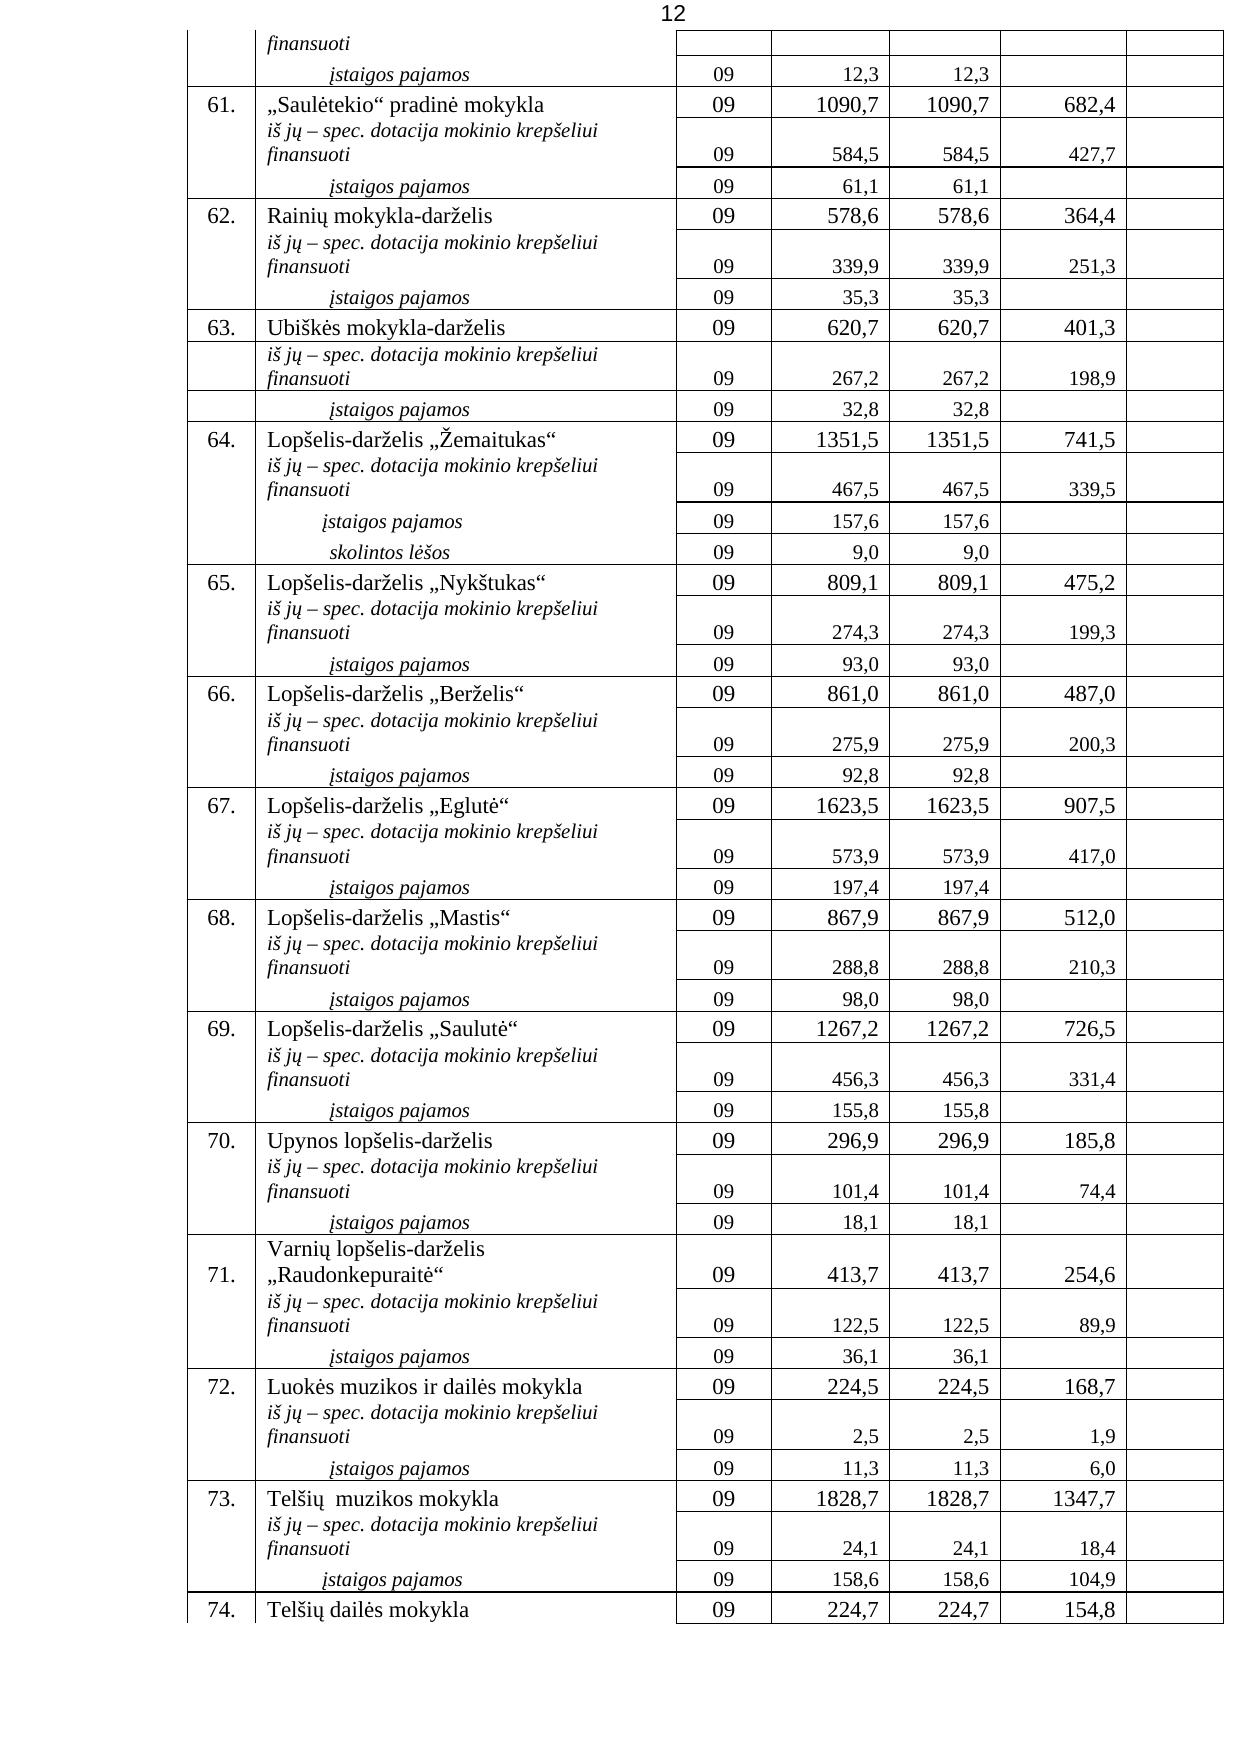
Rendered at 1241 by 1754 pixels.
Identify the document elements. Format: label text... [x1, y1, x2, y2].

table_cell „Saulėtekio“ pradinė mokykla [256, 87, 676, 117]
table_cell iš jų – spec. dotacija mokinio krepšeliui finansuoti [256, 229, 676, 278]
table_cell [1001, 31, 1126, 55]
table_cell [1127, 980, 1223, 1011]
table_cell [188, 707, 255, 756]
table_cell [1127, 1450, 1223, 1480]
table_cell 73. [188, 1481, 255, 1511]
table_cell įstaigos pajamos [256, 1337, 676, 1368]
table_cell 09 [677, 869, 771, 899]
table_cell 224,5 [772, 1369, 889, 1399]
table_cell [890, 31, 1000, 55]
table_cell [1127, 1012, 1223, 1042]
table_cell [1127, 708, 1223, 756]
table_cell [1001, 56, 1126, 86]
table_cell įstaigos pajamos [256, 391, 676, 421]
table_cell [1127, 1204, 1223, 1234]
table_cell 157,6 [890, 503, 1000, 533]
table_cell [188, 166, 255, 198]
table_cell 09 [677, 1481, 771, 1511]
table_cell 09 [677, 56, 771, 86]
table_cell [188, 1042, 255, 1091]
table_cell 331,4 [1001, 1043, 1126, 1091]
table_cell 09 [677, 1400, 771, 1448]
table_cell 1347,7 [1001, 1481, 1126, 1511]
table_cell 867,9 [890, 900, 1000, 930]
table_cell 09 [677, 1092, 771, 1122]
table_cell 71. [188, 1235, 255, 1288]
table_cell 36,1 [772, 1338, 889, 1368]
table_cell 467,5 [890, 453, 1000, 501]
table_cell 18,1 [890, 1204, 1000, 1234]
table_cell [188, 979, 255, 1011]
table_cell 198,9 [1001, 342, 1126, 390]
table_cell Telšių dailės mokykla [256, 1593, 676, 1623]
table_cell [1127, 820, 1223, 868]
table_cell Lopšelis-darželis „Saulutė“ [256, 1012, 676, 1042]
table_cell [1001, 503, 1126, 533]
table_cell 09 [677, 565, 771, 595]
table_cell [188, 30, 255, 55]
table_cell [1001, 757, 1126, 787]
table_cell [677, 31, 771, 55]
table_cell [1001, 391, 1126, 421]
table_cell 68. [188, 900, 255, 930]
table_cell 09 [677, 1369, 771, 1399]
table_cell 92,8 [890, 757, 1000, 787]
table_cell 1,9 [1001, 1400, 1126, 1448]
table_cell [188, 1154, 255, 1203]
table_cell 475,2 [1001, 565, 1126, 595]
table_cell [1127, 230, 1223, 278]
table_cell 185,8 [1001, 1123, 1126, 1153]
table_cell 12,3 [772, 56, 889, 86]
table_cell [1001, 279, 1126, 309]
table_cell 63. [188, 310, 255, 341]
table_cell iš jų – spec. dotacija mokinio krepšeliui finansuoti [256, 1042, 676, 1091]
table_cell iš jų – spec. dotacija mokinio krepšeliui finansuoti [256, 1154, 676, 1203]
table_cell 09 [677, 1338, 771, 1368]
table_cell 339,9 [890, 230, 1000, 278]
table_cell [1127, 391, 1223, 421]
table_cell iš jų – spec. dotacija mokinio krepšeliui finansuoti [256, 1399, 676, 1448]
table_cell [1001, 1338, 1126, 1368]
table_cell iš jų – spec. dotacija mokinio krepšeliui finansuoti [256, 930, 676, 979]
table_cell 09 [677, 757, 771, 787]
table_cell 32,8 [772, 391, 889, 421]
table_cell 09 [677, 199, 771, 229]
table_cell [772, 31, 889, 55]
table_cell iš jų – spec. dotacija mokinio krepšeliui finansuoti [256, 452, 676, 501]
table_cell 154,8 [1001, 1593, 1126, 1623]
table_cell 74. [188, 1593, 255, 1623]
table_cell 267,2 [890, 342, 1000, 390]
table_cell 809,1 [890, 565, 1000, 595]
table_cell iš jų – spec. dotacija mokinio krepšeliui finansuoti [256, 707, 676, 756]
table_cell [1001, 869, 1126, 899]
table_cell 09 [677, 1204, 771, 1234]
table_cell [1127, 1481, 1223, 1511]
table_cell 09 [677, 118, 771, 166]
table_cell [1127, 310, 1223, 341]
table_cell [1127, 645, 1223, 676]
table_cell 35,3 [890, 279, 1000, 309]
table_cell 267,2 [772, 342, 889, 390]
table_cell 09 [677, 534, 771, 564]
table_cell 861,0 [772, 677, 889, 707]
table_cell 09 [677, 596, 771, 644]
table_cell [1127, 1123, 1223, 1153]
table_cell 09 [677, 1561, 771, 1591]
table_cell 09 [677, 168, 771, 198]
table_cell [1127, 1235, 1223, 1288]
table_cell 158,6 [772, 1561, 889, 1591]
table_cell 66. [188, 677, 255, 707]
table_cell [188, 1449, 255, 1480]
table_cell 413,7 [890, 1235, 1000, 1288]
table_cell [1127, 168, 1223, 198]
table_cell [1127, 757, 1223, 787]
table_cell 157,6 [772, 503, 889, 533]
table_cell [1127, 503, 1223, 533]
table_cell 413,7 [772, 1235, 889, 1288]
table_cell iš jų – spec. dotacija mokinio krepšeliui finansuoti [256, 342, 676, 390]
table_cell 274,3 [772, 596, 889, 644]
table_cell [1127, 342, 1223, 390]
table_cell [188, 1288, 255, 1337]
table_cell [1127, 1593, 1223, 1623]
table_cell 456,3 [890, 1043, 1000, 1091]
table_cell 18,1 [772, 1204, 889, 1234]
table_cell [1127, 1155, 1223, 1203]
table_cell 101,4 [890, 1155, 1000, 1203]
table_cell 224,5 [890, 1369, 1000, 1399]
table_cell 09 [677, 503, 771, 533]
table_cell 1623,5 [890, 788, 1000, 818]
table_cell 09 [677, 1512, 771, 1560]
table_cell įstaigos pajamos [256, 1091, 676, 1122]
table_cell 09 [677, 422, 771, 452]
table_cell 168,7 [1001, 1369, 1126, 1399]
table_cell [188, 930, 255, 979]
table_cell 35,3 [772, 279, 889, 309]
table_cell Luokės muzikos ir dailės mokykla [256, 1369, 676, 1399]
table_cell [188, 1399, 255, 1448]
table_cell 1090,7 [772, 87, 889, 117]
table_cell [1127, 1512, 1223, 1560]
table_cell [188, 819, 255, 868]
table_cell 274,3 [890, 596, 1000, 644]
table_cell [1127, 1369, 1223, 1399]
table_cell [188, 756, 255, 787]
table_cell 2,5 [890, 1400, 1000, 1448]
table_cell 09 [677, 788, 771, 818]
table_cell 09 [677, 1235, 771, 1288]
table_cell 104,9 [1001, 1561, 1126, 1591]
table_cell [188, 55, 255, 86]
table_cell [1127, 31, 1223, 55]
table_cell Telšių muzikos mokykla [256, 1481, 676, 1511]
table_cell 09 [677, 1450, 771, 1480]
table_cell iš jų – spec. dotacija mokinio krepšeliui finansuoti [256, 117, 676, 166]
table_cell 809,1 [772, 565, 889, 595]
table_cell 573,9 [890, 820, 1000, 868]
table_cell 401,3 [1001, 310, 1126, 341]
table_cell [188, 1091, 255, 1122]
table_cell 288,8 [772, 931, 889, 979]
table_cell [1127, 869, 1223, 899]
table_cell [1127, 534, 1223, 564]
table_cell [188, 1203, 255, 1234]
table_cell įstaigos pajamos [256, 166, 676, 198]
table_cell 578,6 [772, 199, 889, 229]
table_cell iš jų – spec. dotacija mokinio krepšeliui finansuoti [256, 1511, 676, 1560]
table_cell 584,5 [890, 118, 1000, 166]
table_cell įstaigos pajamos [256, 868, 676, 899]
table_cell 09 [677, 230, 771, 278]
table_cell 1623,5 [772, 788, 889, 818]
table_cell 339,9 [772, 230, 889, 278]
table_cell [1001, 168, 1126, 198]
table_cell Lopšelis-darželis „Eglutė“ [256, 788, 676, 818]
table_cell 224,7 [890, 1593, 1000, 1623]
table_cell 296,9 [772, 1123, 889, 1153]
table_cell Lopšelis-darželis „Žemaitukas“ [256, 422, 676, 452]
table_cell Lopšelis-darželis „Berželis“ [256, 677, 676, 707]
table_cell [188, 117, 255, 166]
table_cell 93,0 [890, 645, 1000, 676]
table_cell 101,4 [772, 1155, 889, 1203]
table_cell 1267,2 [890, 1012, 1000, 1042]
table_cell [1127, 199, 1223, 229]
table_cell [1127, 900, 1223, 930]
table_cell [1127, 1561, 1223, 1591]
table_cell [1127, 453, 1223, 501]
table_cell 98,0 [890, 980, 1000, 1011]
table_cell 09 [677, 1123, 771, 1153]
table_cell 620,7 [772, 310, 889, 341]
table_cell [1127, 788, 1223, 818]
table_cell 620,7 [890, 310, 1000, 341]
table_cell 24,1 [772, 1512, 889, 1560]
table_cell 427,7 [1001, 118, 1126, 166]
table_cell 09 [677, 1155, 771, 1203]
table_cell 296,9 [890, 1123, 1000, 1153]
table_cell 512,0 [1001, 900, 1126, 930]
table_cell 364,4 [1001, 199, 1126, 229]
table_cell [1127, 1400, 1223, 1448]
table_cell 09 [677, 677, 771, 707]
table_cell 1828,7 [772, 1481, 889, 1511]
table_cell [1127, 565, 1223, 595]
table_cell įstaigos pajamos [256, 644, 676, 676]
table_cell 467,5 [772, 453, 889, 501]
table_cell 32,8 [890, 391, 1000, 421]
table_cell 09 [677, 1043, 771, 1091]
table_cell 11,3 [890, 1450, 1000, 1480]
table_cell įstaigos pajamos [256, 55, 676, 86]
table_cell 417,0 [1001, 820, 1126, 868]
table_cell 09 [677, 1012, 771, 1042]
table_cell 122,5 [772, 1289, 889, 1337]
table_cell [1127, 1043, 1223, 1091]
table_cell 67. [188, 788, 255, 818]
table_cell finansuoti [256, 30, 676, 55]
table_cell 89,9 [1001, 1289, 1126, 1337]
table_cell 98,0 [772, 980, 889, 1011]
table_cell [1127, 931, 1223, 979]
table_cell 1351,5 [772, 422, 889, 452]
table_cell 09 [677, 980, 771, 1011]
table_cell 199,3 [1001, 596, 1126, 644]
table_cell 61. [188, 87, 255, 117]
table_cell [1127, 118, 1223, 166]
table_cell 09 [677, 391, 771, 421]
table_cell 122,5 [890, 1289, 1000, 1337]
table_cell 275,9 [890, 708, 1000, 756]
table_cell Varnių lopšelis-darželis „Raudonkepuraitė“ [256, 1235, 676, 1288]
table_cell iš jų – spec. dotacija mokinio krepšeliui finansuoti [256, 1288, 676, 1337]
table_cell 74,4 [1001, 1155, 1126, 1203]
table_cell 456,3 [772, 1043, 889, 1091]
table_cell [188, 391, 255, 421]
table_cell iš jų – spec. dotacija mokinio krepšeliui finansuoti [256, 595, 676, 644]
table_cell 09 [677, 342, 771, 390]
table_cell 18,4 [1001, 1512, 1126, 1560]
table_cell 1267,2 [772, 1012, 889, 1042]
table_cell Ubiškės mokykla-darželis [256, 310, 676, 341]
table_cell 9,0 [772, 534, 889, 564]
table_cell įstaigos pajamos [256, 1449, 676, 1480]
table_cell įstaigos pajamos [256, 1203, 676, 1234]
table_cell 907,5 [1001, 788, 1126, 818]
table_cell 70. [188, 1123, 255, 1153]
table_cell 741,5 [1001, 422, 1126, 452]
table_cell 339,5 [1001, 453, 1126, 501]
table_cell 1828,7 [890, 1481, 1000, 1511]
table_cell 62. [188, 199, 255, 229]
table_cell Rainių mokykla-darželis [256, 199, 676, 229]
table_cell 64. [188, 422, 255, 452]
table_cell 09 [677, 453, 771, 501]
table_cell [188, 644, 255, 676]
table_cell 197,4 [772, 869, 889, 899]
table_cell 09 [677, 279, 771, 309]
table_cell [1127, 677, 1223, 707]
table_cell [188, 501, 255, 533]
table_cell [188, 278, 255, 309]
table_cell [1127, 1289, 1223, 1337]
table_cell 254,6 [1001, 1235, 1126, 1288]
table_cell 1090,7 [890, 87, 1000, 117]
table_cell įstaigos pajamos [256, 756, 676, 787]
table_cell 210,3 [1001, 931, 1126, 979]
table_cell 155,8 [890, 1092, 1000, 1122]
table_cell 1351,5 [890, 422, 1000, 452]
table_cell 93,0 [772, 645, 889, 676]
table_cell 200,3 [1001, 708, 1126, 756]
table_cell [188, 342, 255, 390]
table_cell [188, 1560, 255, 1591]
table_cell 72. [188, 1369, 255, 1399]
table_cell 92,8 [772, 757, 889, 787]
table_cell įstaigos pajamos [256, 1560, 676, 1591]
table_cell 573,9 [772, 820, 889, 868]
table_cell 36,1 [890, 1338, 1000, 1368]
table_cell 69. [188, 1012, 255, 1042]
table_cell [1001, 980, 1126, 1011]
table_cell 2,5 [772, 1400, 889, 1448]
table_cell 11,3 [772, 1450, 889, 1480]
table_cell 197,4 [890, 869, 1000, 899]
table_cell 65. [188, 565, 255, 595]
table_cell 682,4 [1001, 87, 1126, 117]
table_cell 61,1 [890, 168, 1000, 198]
table_cell [1127, 1338, 1223, 1368]
table_cell 09 [677, 1289, 771, 1337]
table_cell 251,3 [1001, 230, 1126, 278]
table_cell 224,7 [772, 1593, 889, 1623]
table_cell 09 [677, 1593, 771, 1623]
table_cell 12,3 [890, 56, 1000, 86]
table_cell [1001, 1092, 1126, 1122]
table_cell 24,1 [890, 1512, 1000, 1560]
table_cell 9,0 [890, 534, 1000, 564]
table_cell 61,1 [772, 168, 889, 198]
table_cell [1001, 645, 1126, 676]
table_cell 6,0 [1001, 1450, 1126, 1480]
table_cell [1127, 596, 1223, 644]
table_cell [1127, 1092, 1223, 1122]
table_cell 09 [677, 87, 771, 117]
table_cell Lopšelis-darželis „Nykštukas“ [256, 565, 676, 595]
table_cell iš jų – spec. dotacija mokinio krepšeliui finansuoti [256, 819, 676, 868]
table_cell 158,6 [890, 1561, 1000, 1591]
table_cell 09 [677, 931, 771, 979]
table_cell skolintos lėšos [256, 533, 676, 564]
table_cell [1001, 1204, 1126, 1234]
table_cell 288,8 [890, 931, 1000, 979]
table_cell [1127, 279, 1223, 309]
table_cell [1127, 422, 1223, 452]
table_cell Lopšelis-darželis „Mastis“ [256, 900, 676, 930]
table_cell įstaigos pajamos [256, 979, 676, 1011]
table_cell 861,0 [890, 677, 1000, 707]
table_cell 584,5 [772, 118, 889, 166]
table_cell [1001, 534, 1126, 564]
table_cell 09 [677, 900, 771, 930]
table_cell 578,6 [890, 199, 1000, 229]
table_cell 867,9 [772, 900, 889, 930]
table_cell įstaigos pajamos [256, 501, 676, 533]
table_cell [188, 452, 255, 501]
table_cell 155,8 [772, 1092, 889, 1122]
table_cell [1127, 56, 1223, 86]
table_cell 09 [677, 708, 771, 756]
table_cell 275,9 [772, 708, 889, 756]
table_cell 726,5 [1001, 1012, 1126, 1042]
table_cell 09 [677, 820, 771, 868]
table_cell [188, 1511, 255, 1560]
table_cell 09 [677, 645, 771, 676]
table_cell [188, 533, 255, 564]
table_cell [1127, 87, 1223, 117]
table_cell [188, 229, 255, 278]
table_cell Upynos lopšelis-darželis [256, 1123, 676, 1153]
table_cell 487,0 [1001, 677, 1126, 707]
table_cell 09 [677, 310, 771, 341]
table_cell [188, 595, 255, 644]
table_cell įstaigos pajamos [256, 278, 676, 309]
table_cell [188, 1337, 255, 1368]
table_cell [188, 868, 255, 899]
